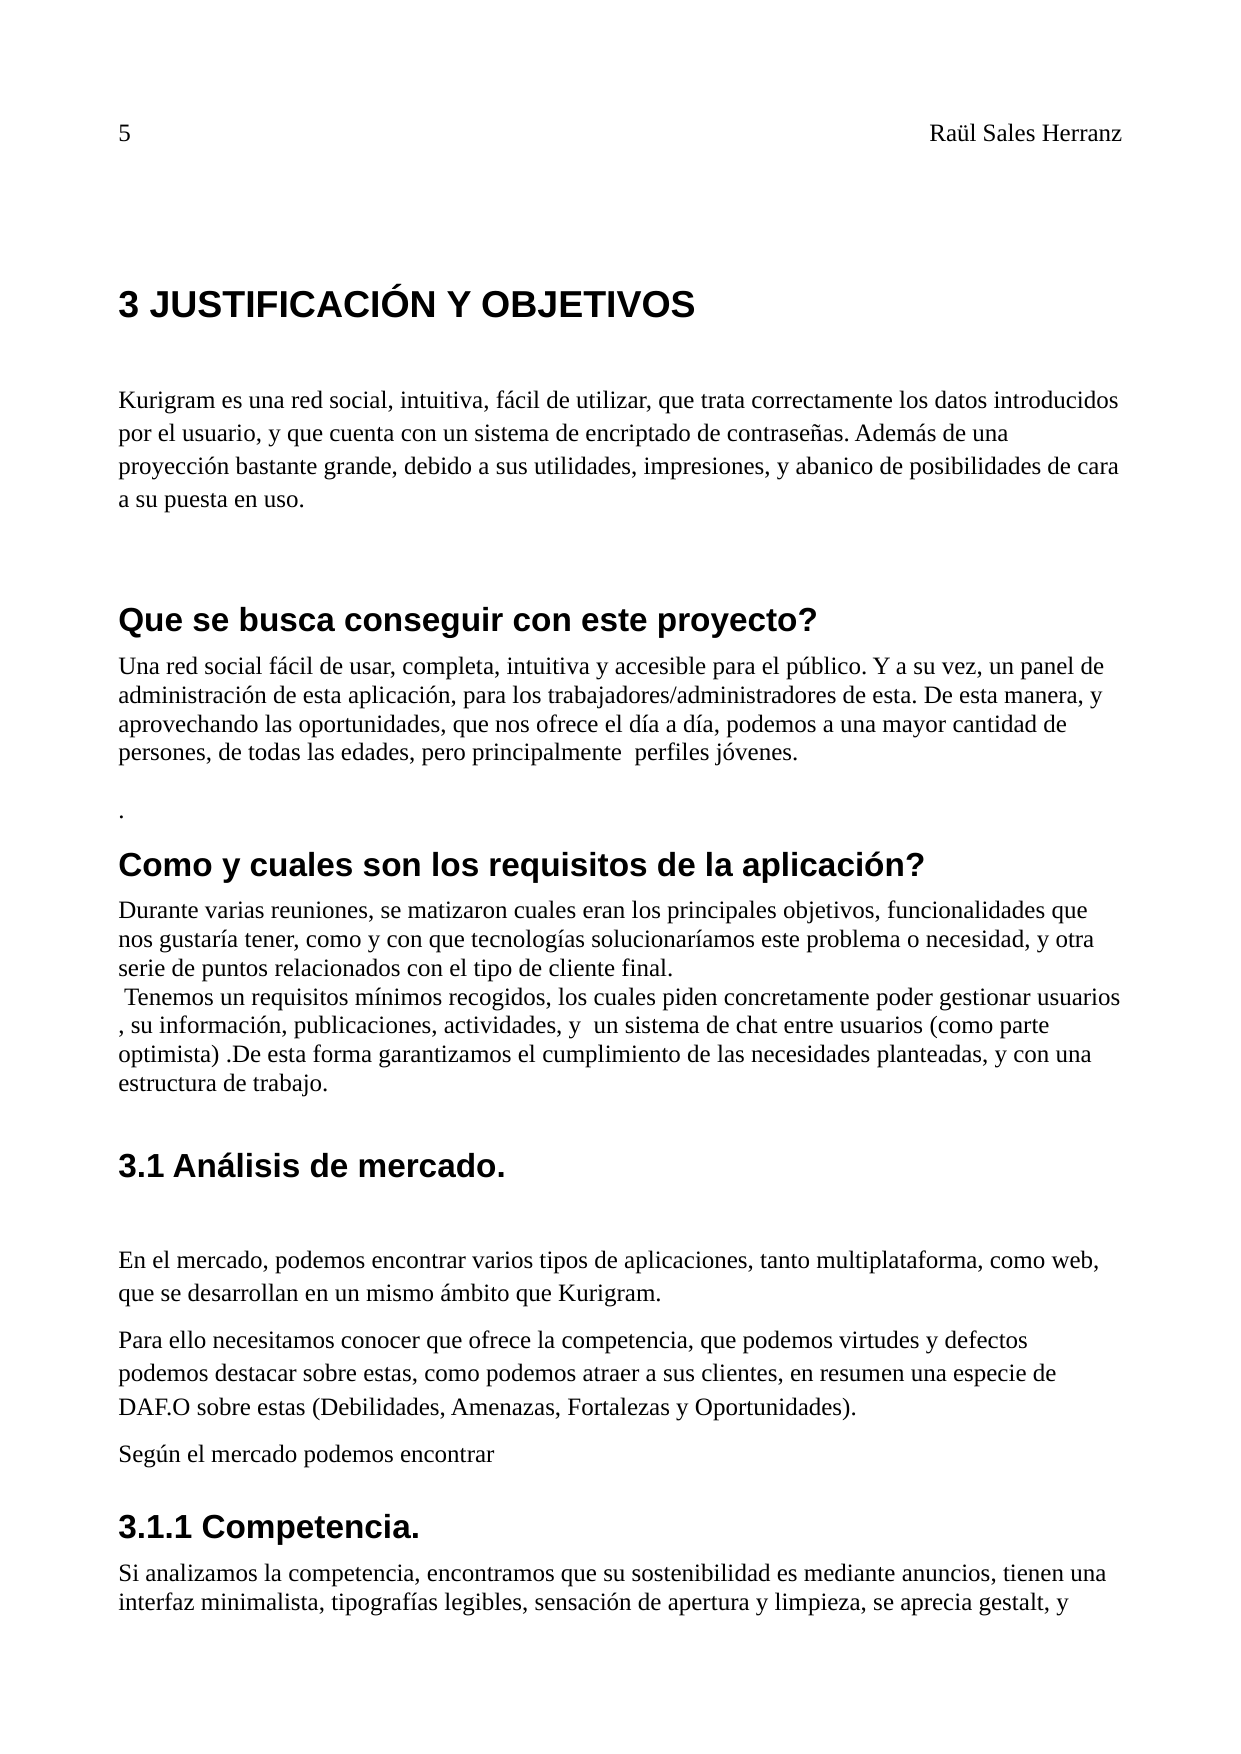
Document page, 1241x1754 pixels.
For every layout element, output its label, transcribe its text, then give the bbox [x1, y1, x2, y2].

subtitle 3 JUSTIFICACIÓN Y OBJETIVOS [118, 282, 1122, 325]
subtitle 3.1 Análisis de mercado. [118, 1146, 1122, 1185]
text Tenemos un requisitos mínimos recogidos, los cuales piden concretamente poder gestionar usuarios , su información, publicaciones, actividades, y un sistema de chat entre usuarios (como parte optimista) .De esta forma garantizamos el cumplimiento de las necesidades planteadas, y con una estructura de trabajo. [118, 982, 1122, 1097]
subtitle Que se busca conseguir con este proyecto? [118, 600, 1122, 639]
text En el mercado, podemos encontrar varios tipos de aplicaciones, tanto multiplataforma, como web, que se desarrollan en un mismo ámbito que Kurigram. [118, 1245, 1122, 1307]
subtitle Como y cuales son los requisitos de la aplicación? [118, 844, 1122, 883]
text . [118, 795, 1122, 824]
text Kurigram es una red social, intuitiva, fácil de utilizar, que trata correctamente los datos introducidos por el usuario, y que cuenta con un sistema de encriptado de contraseñas. Además de una proyección bastante grande, debido a sus utilidades, impresiones, y abanico de posibilidades de cara a su puesta en uso. [118, 385, 1122, 513]
text Una red social fácil de usar, completa, intuitiva y accesible para el público. Y a su vez, un panel de administración de esta aplicación, para los trabajadores/administradores de esta. De esta manera, y aprovechando las oportunidades, que nos ofrece el día a día, podemos a una mayor cantidad de persones, de todas las edades, pero principalmente perfiles jóvenes. [118, 651, 1122, 766]
text Si analizamos la competencia, encontramos que su sostenibilidad es mediante anuncios, tienen una interfaz minimalista, tipografías legibles, sensación de apertura y limpieza, se aprecia gestalt, y [118, 1558, 1122, 1616]
text Según el mercado podemos encontrar [118, 1439, 1122, 1468]
text Para ello necesitamos conocer que ofrece la competencia, que podemos virtudes y defectos podemos destacar sobre estas, como podemos atraer a sus clientes, en resumen una especie de DAF.O sobre estas (Debilidades, Amenazas, Fortalezas y Oportunidades). [118, 1326, 1122, 1420]
subtitle 3.1.1 Competencia. [118, 1508, 1122, 1546]
text Durante varias reuniones, se matizaron cuales eran los principales objetivos, funcionalidades que nos gustaría tener, como y con que tecnologías solucionaríamos este problema o necesidad, y otra serie de puntos relacionados con el tipo de cliente final. [118, 896, 1122, 982]
